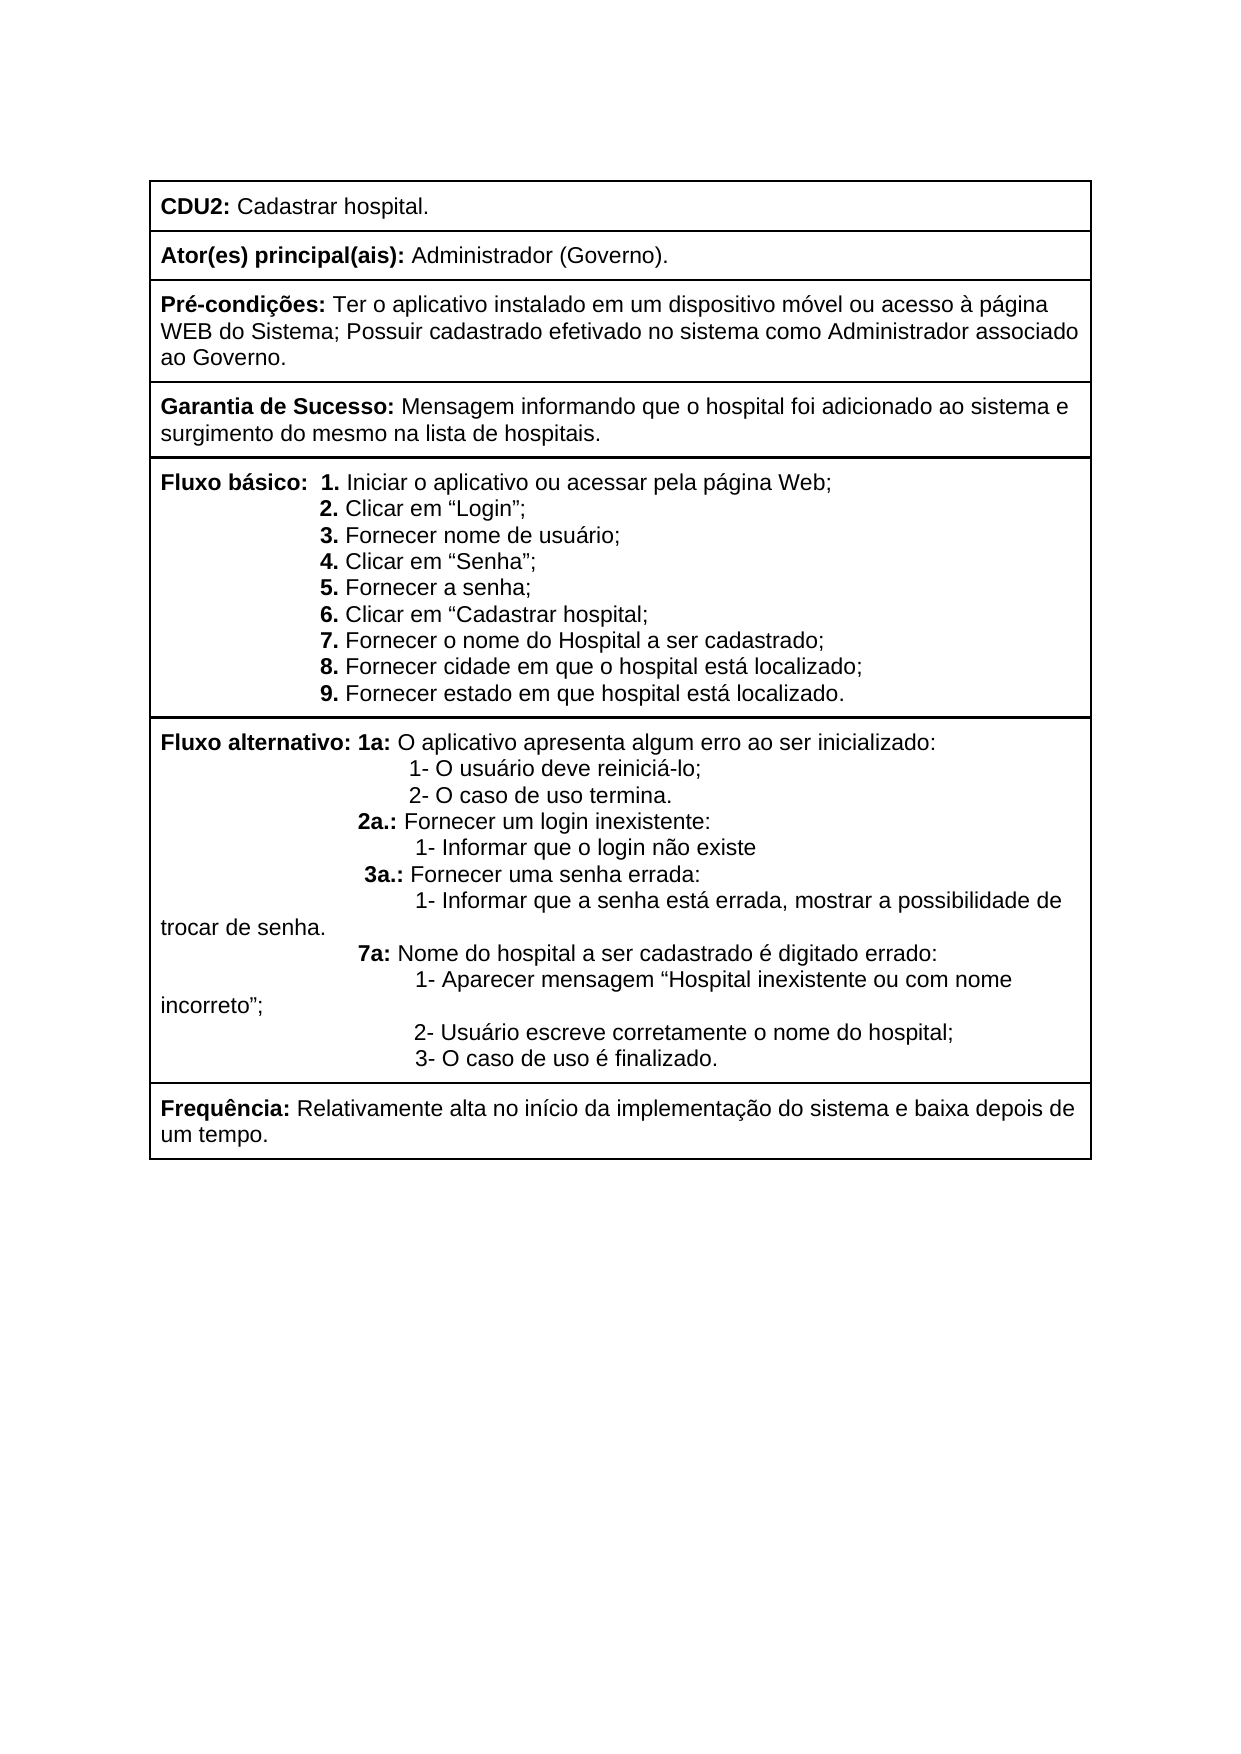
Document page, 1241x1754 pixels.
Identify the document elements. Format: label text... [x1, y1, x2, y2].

table_cell Fluxo alternativo: 1a: O aplicativo apresenta algum erro ao ser inicializado: 1- O usuário deve reiniciá-lo; 2- O caso de uso termina. 2a.: Fornecer um login inexistente: 1- Informar que o login não existe 3a.: Fornecer uma senha errada: 1- Informar que a senha está errada, mostrar a possibilidade de trocar de senha. 7a: Nome do hospital a ser cadastrado é digitado errado: 1- Aparecer mensagem “Hospital inexistente ou com nome incorreto”; 2- Usuário escreve corretamente o nome do hospital; 3- O caso de uso é finalizado. [151, 719, 1090, 1082]
table_cell Ator(es) principal(ais): Administrador (Governo). [151, 232, 1090, 279]
table_cell Frequência: Relativamente alta no início da implementação do sistema e baixa depois de um tempo. [151, 1084, 1090, 1158]
table_cell Pré-condições: Ter o aplicativo instalado em um dispositivo móvel ou acesso à página WEB do Sistema; Possuir cadastrado efetivado no sistema como Administrador associado ao Governo. [151, 281, 1090, 381]
table_cell Fluxo básico: 1. Iniciar o aplicativo ou acessar pela página Web; 2. Clicar em “Login”; 3. Fornecer nome de usuário; 4. Clicar em “Senha”; 5. Fornecer a senha; 6. Clicar em “Cadastrar hospital; 7. Fornecer o nome do Hospital a ser cadastrado; 8. Fornecer cidade em que o hospital está localizado; 9. Fornecer estado em que hospital está localizado. [151, 459, 1090, 716]
table_cell Garantia de Sucesso: Mensagem informando que o hospital foi adicionado ao sistema e surgimento do mesmo na lista de hospitais. [151, 383, 1090, 456]
table_header CDU2: Cadastrar hospital. [151, 182, 1090, 229]
